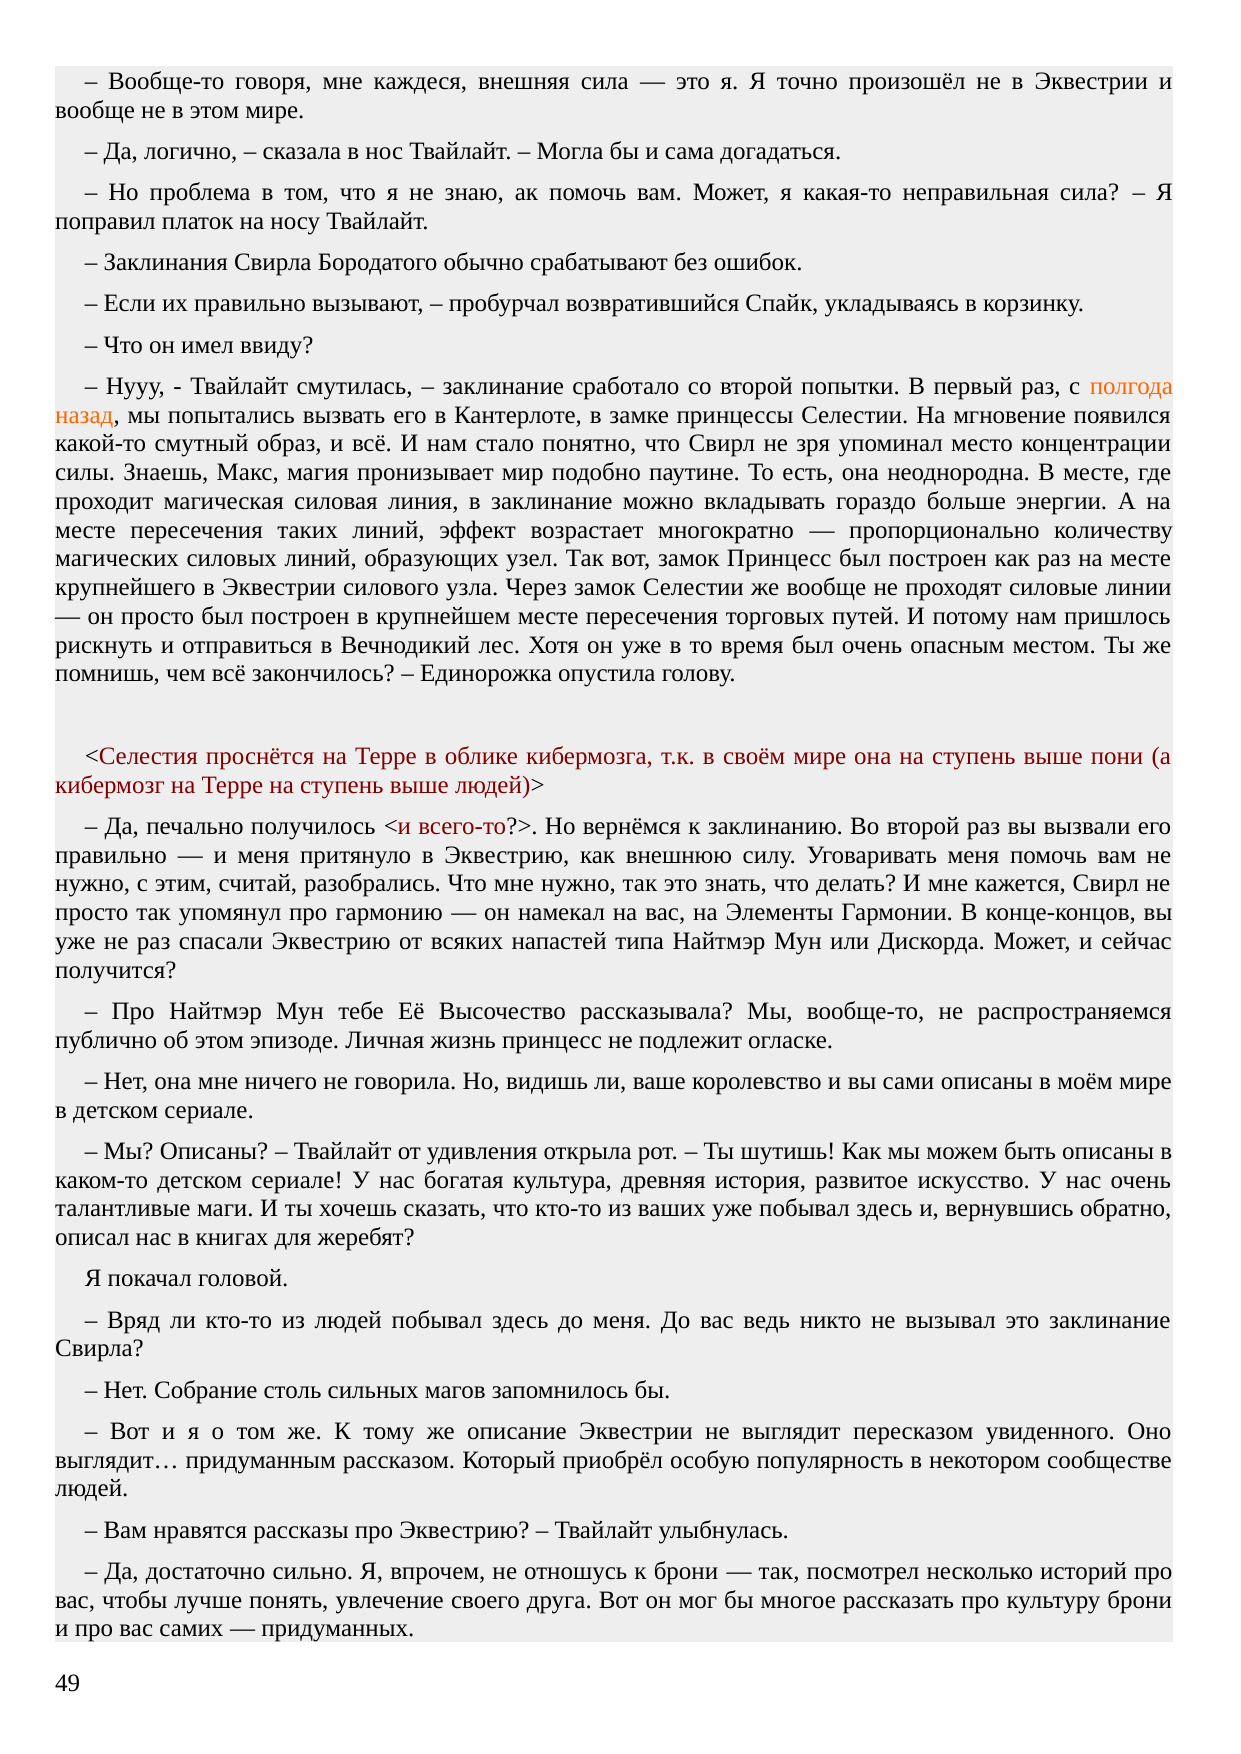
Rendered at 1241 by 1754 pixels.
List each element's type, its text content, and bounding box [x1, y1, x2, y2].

text – Нет, она мне ничего не говорила. Но, видишь ли, ваше королевство и вы сами описаны в моём мире в детском сериале. [55, 1066, 1173, 1123]
text <Селестия проснётся на Терре в облике кибермозга, т.к. в своём мире она на ступень выше пони (а кибермозг на Терре на ступень выше людей)> [55, 741, 1173, 798]
text – Вообще-то говоря, мне каждеся, внешняя сила — это я. Я точно произошёл не в Эквестрии и вообще не в этом мире. [55, 66, 1173, 123]
text – Но проблема в том, что я не знаю, ак помочь вам. Может, я какая-то неправильная сила? – Я поправил платок на носу Твайлайт. [55, 177, 1173, 235]
text – Что он имел ввиду? [55, 330, 1173, 358]
text – Мы? Описаны? – Твайлайт от удивления открыла рот. – Ты шутишь! Как мы можем быть описаны в каком-то детском сериале! У нас богатая культура, древняя история, развитое искусство. У нас очень талантливые маги. И ты хочешь сказать, что кто-то из ваших уже побывал здесь и, вернувшись обратно, описал нас в книгах для жеребят? [55, 1136, 1173, 1251]
text – Да, печально получилось <и всего-то?>. Но вернёмся к заклинанию. Во второй раз вы вызвали его правильно — и меня притянуло в Эквестрию, как внешнюю силу. Уговаривать меня помочь вам не нужно, с этим, считай, разобрались. Что мне нужно, так это знать, что делать? И мне кажется, Свирл не просто так упомянул про гармонию — он намекал на вас, на Элементы Гармонии. В конце-концов, вы уже не раз спасали Эквестрию от всяких напастей типа Найтмэр Мун или Дискорда. Может, и сейчас получится? [55, 811, 1173, 983]
text – Если их правильно вызывают, – пробурчал возвратившийся Спайк, укладываясь в корзинку. [55, 288, 1173, 317]
text – Вряд ли кто-то из людей побывал здесь до меня. До вас ведь никто не вызывал это заклинание Свирла? [55, 1305, 1173, 1362]
text – Нет. Собрание столь сильных магов запомнилось бы. [55, 1375, 1173, 1403]
text – Да, достаточно сильно. Я, впрочем, не отношусь к брони — так, посмотрел несколько историй про вас, чтобы лучше понять, увлечение своего друга. Вот он мог бы многое рассказать про культуру брони и про вас самих — придуманных. [55, 1556, 1173, 1642]
text – Да, логично, – сказала в нос Твайлайт. – Могла бы и сама догадаться. [55, 136, 1173, 165]
text – Вам нравятся рассказы про Эквестрию? – Твайлайт улыбнулась. [55, 1515, 1173, 1543]
text Я покачал головой. [55, 1263, 1173, 1292]
text – Вот и я о том же. К тому же описание Эквестрии не выглядит пересказом увиденного. Оно выглядит… придуманным рассказом. Который приобрёл особую популярность в некотором сообществе людей. [55, 1416, 1173, 1502]
text – Заклинания Свирла Бородатого обычно срабатывают без ошибок. [55, 247, 1173, 276]
text – Нууу, - Твайлайт смутилась, – заклинание сработало со второй попытки. В первый раз, с полгода назад, мы попытались вызвать его в Кантерлоте, в замке принцессы Селестии. На мгновение появился какой-то смутный образ, и всё. И нам стало понятно, что Свирл не зря упоминал место концентрации силы. Знаешь, Макс, магия пронизывает мир подобно паутине. То есть, она неоднородна. В месте, где проходит магическая силовая линия, в заклинание можно вкладывать гораздо больше энергии. А на месте пересечения таких линий, эффект возрастает многократно — пропорционально количеству магических силовых линий, образующих узел. Так вот, замок Принцесс был построен как раз на месте крупнейшего в Эквестрии силового узла. Через замок Селестии же вообще не проходят силовые линии — он просто был построен в крупнейшем месте пересечения торговых путей. И потому нам пришлось рискнуть и отправиться в Вечнодикий лес. Хотя он уже в то время был очень опасным местом. Ты же помнишь, чем всё закончилось? – Единорожка опустила голову. [55, 371, 1173, 687]
text – Про Найтмэр Мун тебе Её Высочество рассказывала? Мы, вообще-то, не распространяемся публично об этом эпизоде. Личная жизнь принцесс не подлежит огласке. [55, 996, 1173, 1053]
